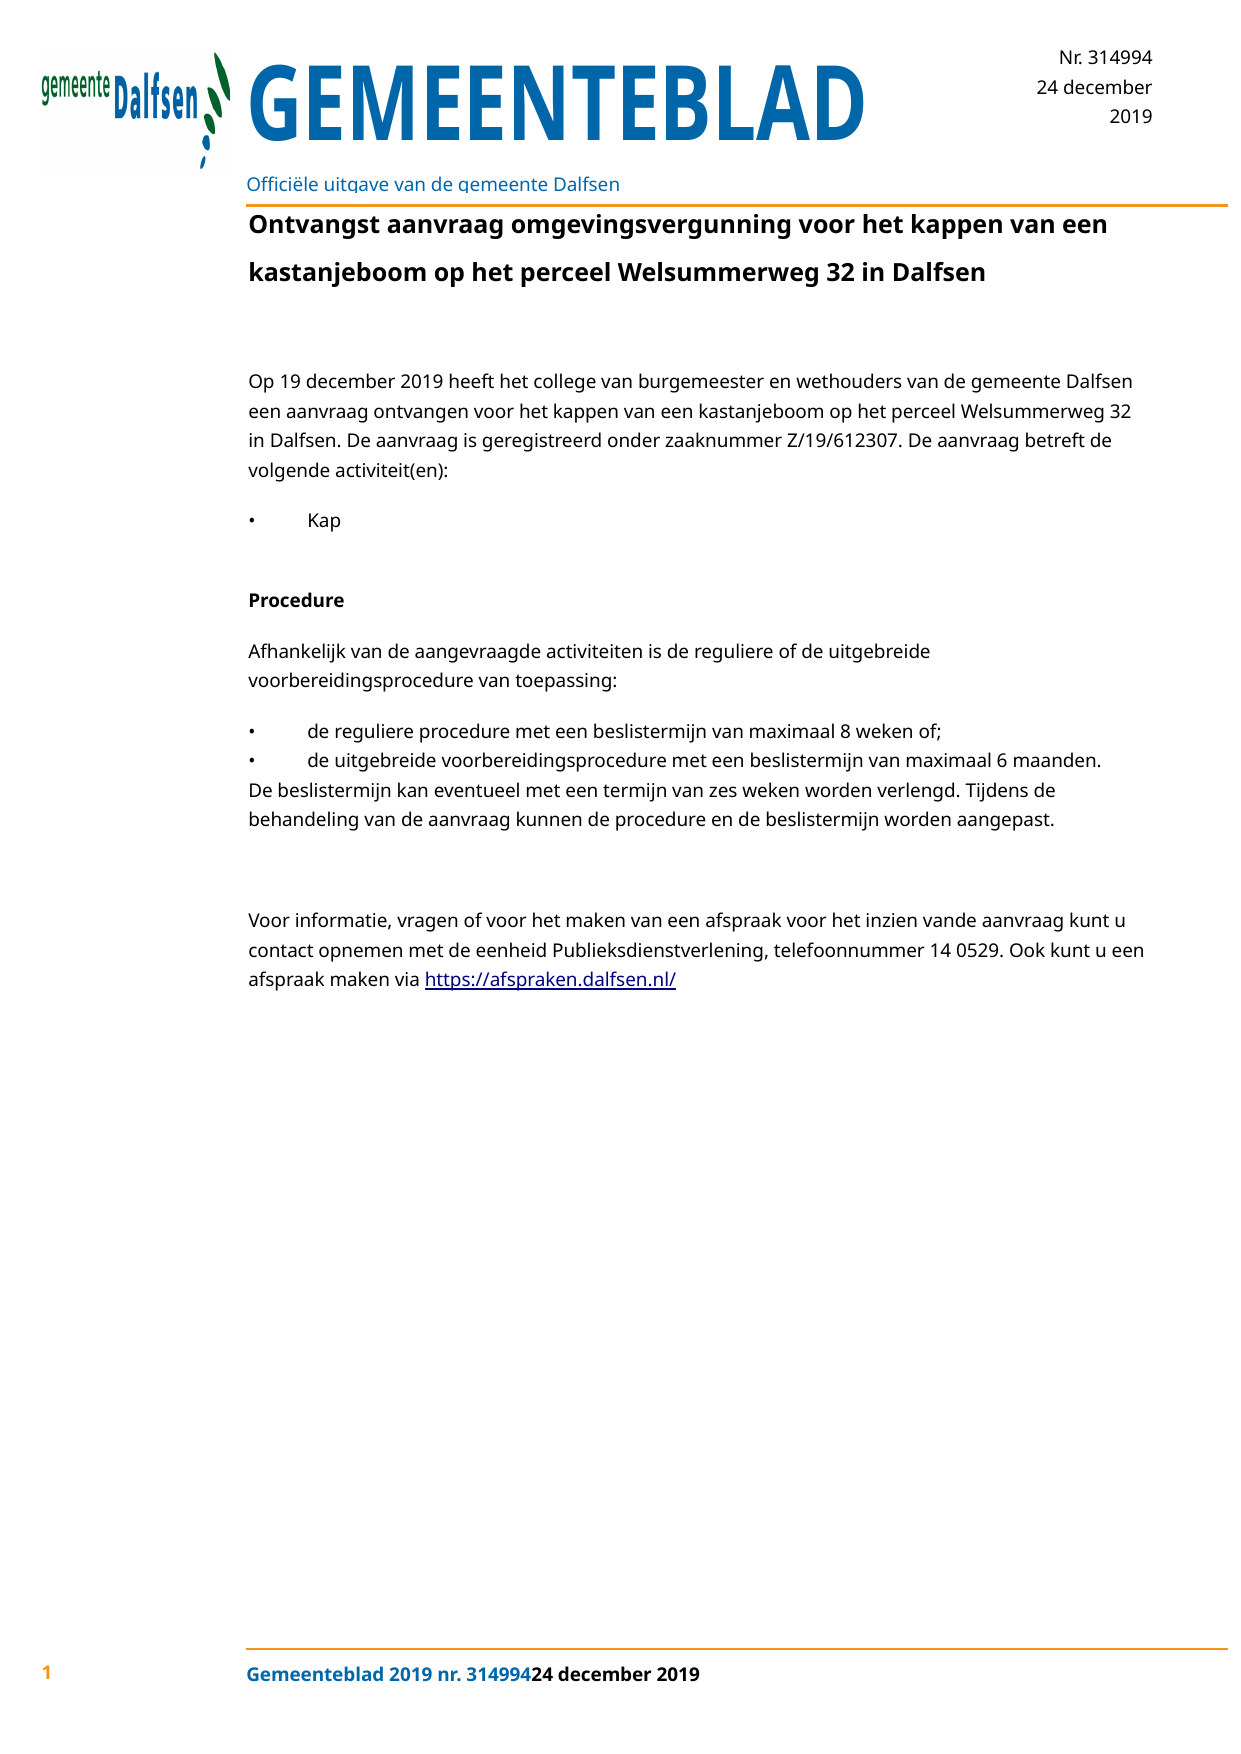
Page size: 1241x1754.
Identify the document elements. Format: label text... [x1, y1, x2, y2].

text Ontvangst aanvraag omgevingsvergunning voor het kappen van een kastanjeboom op het perceel Welsummerweg 32 in Dalfsen [248, 207, 1152, 288]
list Kap [248, 507, 1152, 533]
list de reguliere procedure met een beslistermijn van maximaal 8 weken of; [248, 718, 1152, 744]
text Voor informatie, vragen of voor het maken van een afspraak voor het inzien vande aanvraag kunt u contact opnemen met de eenheid Publieksdienstverlening, telefoonnummer 14 0529. Ook kunt u een afspraak maken via https://afspraken.dalfsen.nl/ [248, 907, 1152, 992]
text Op 19 december 2019 heeft het college van burgemeester en wethouders van de gemeente Dalfsen een aanvraag ontvangen voor het kappen van een kastanjeboom op het perceel Welsummerweg 32 in Dalfsen. De aanvraag is geregistreerd onder zaaknummer Z/19/612307. De aanvraag betreft de volgende activiteit(en): [248, 368, 1152, 483]
list de uitgebreide voorbereidingsprocedure met een beslistermijn van maximaal 6 maanden. [248, 747, 1152, 773]
text Procedure [248, 587, 1152, 613]
picture [41, 47, 231, 172]
text Afhankelijk van de aangevraagde activiteiten is de reguliere of de uitgebreide voorbereidingsprocedure van toepassing: [248, 638, 1152, 693]
text De beslistermijn kan eventueel met een termijn van zes weken worden verlengd. Tijdens de behandeling van de aanvraag kunnen de procedure en de beslistermijn worden aangepast. [248, 777, 1152, 832]
